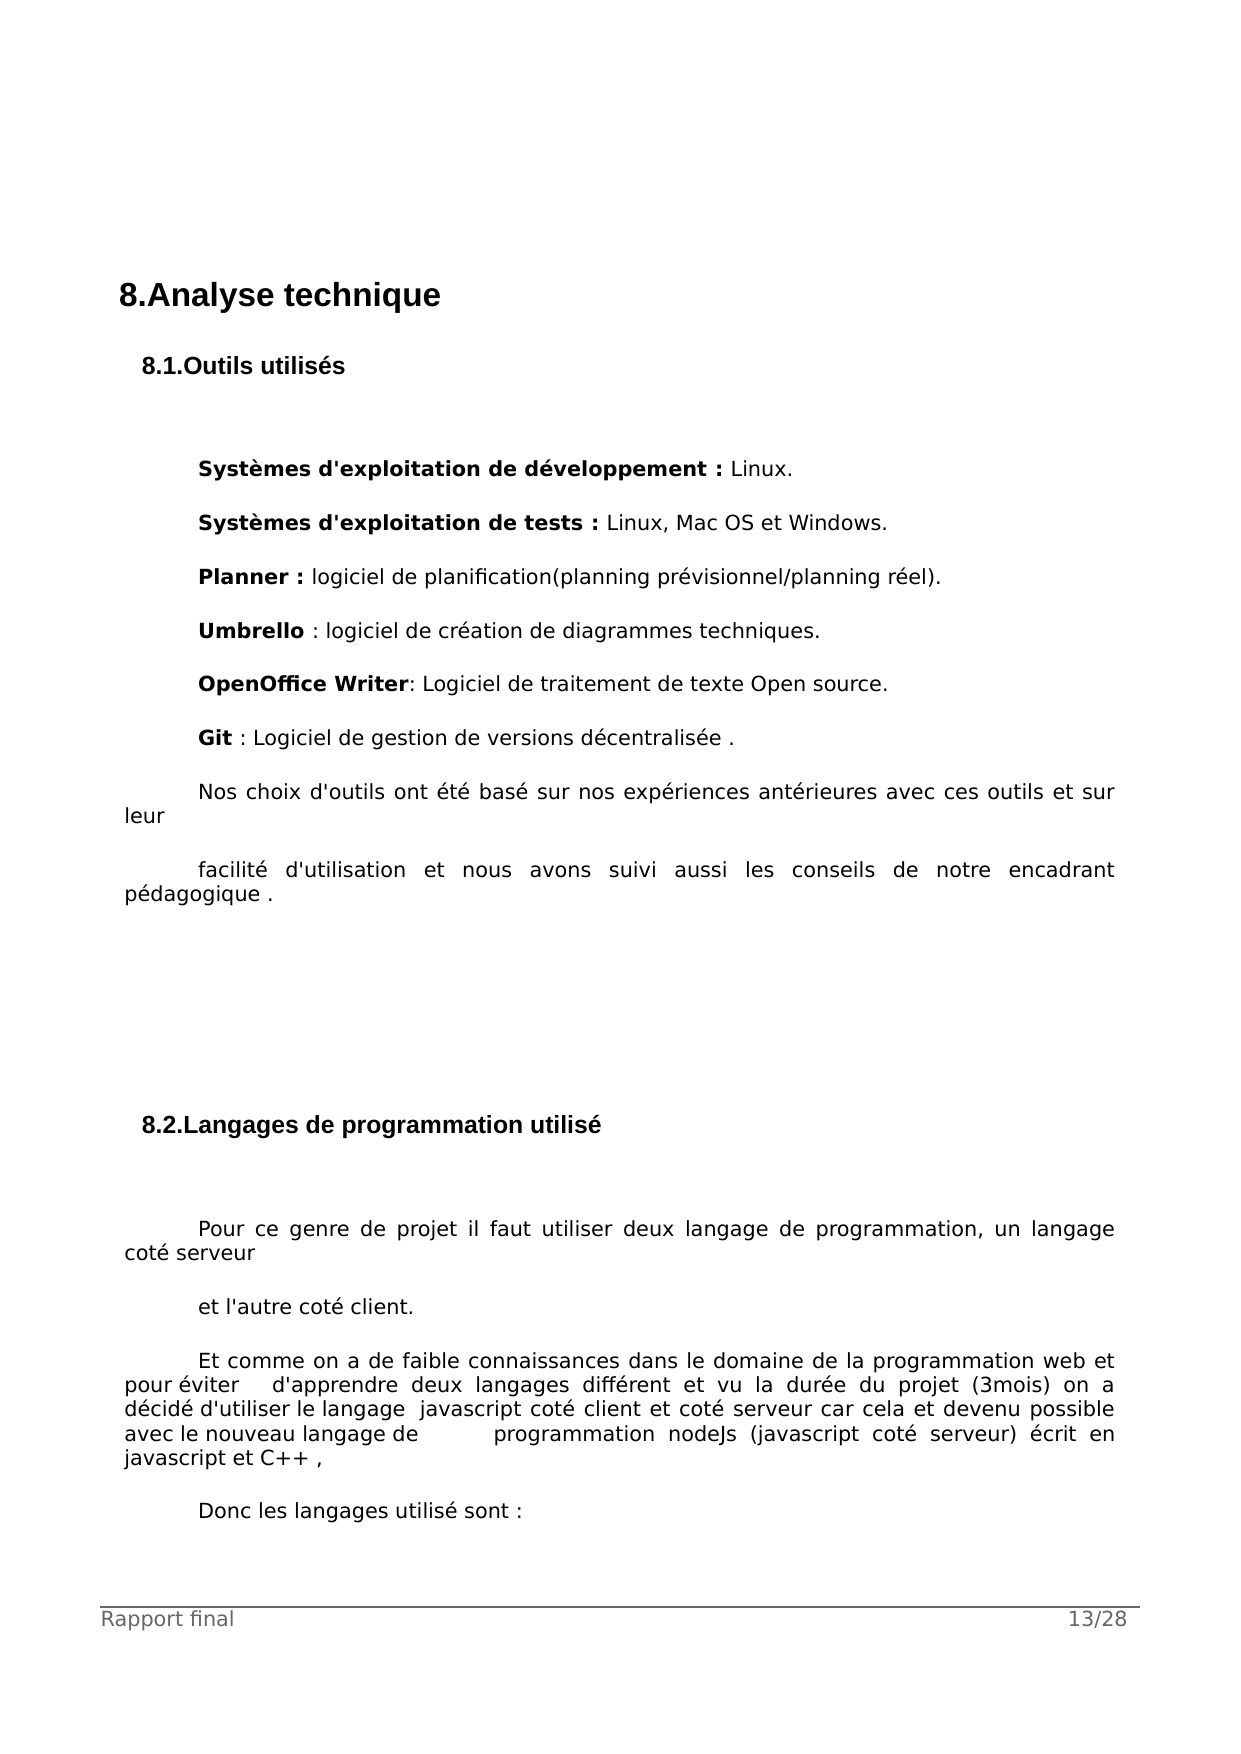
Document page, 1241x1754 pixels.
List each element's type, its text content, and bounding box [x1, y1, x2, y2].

text Systèmes d'exploitation de développement : Linux. [124, 457, 1116, 482]
subtitle 8.2.Langages de programmation utilisé [100, 1110, 1140, 1139]
text Pour ce genre de projet il faut utiliser deux langage de programmation, un langage coté serveur [124, 1217, 1116, 1266]
subtitle 8.1.Outils utilisés [100, 351, 1140, 379]
subtitle 8.Analyse technique [100, 275, 1140, 313]
text OpenOffice Writer: Logiciel de traitement de texte Open source. [124, 672, 1116, 697]
text Systèmes d'exploitation de tests : Linux, Mac OS et Windows. [124, 511, 1116, 535]
text Donc les langages utilisé sont : [124, 1499, 1116, 1524]
text facilité d'utilisation et nous avons suivi aussi les conseils de notre encadrant pédagogique . [124, 858, 1116, 906]
text Planner : logiciel de planification(planning prévisionnel/planning réel). [124, 565, 1116, 589]
text Nos choix d'outils ont été basé sur nos expériences antérieures avec ces outils et sur leur [124, 780, 1116, 828]
text Git : Logiciel de gestion de versions décentralisée . [124, 726, 1116, 750]
text Et comme on a de faible connaissances dans le domaine de la programmation web et pour éviter d'apprendre deux langages différent et vu la durée du projet (3mois) on a décidé d'utiliser le langage javascript coté client et coté serveur car cela et devenu possible avec le nouveau langage de programmation nodeJs (javascript coté serveur) écrit en javascript et C++ , [124, 1349, 1116, 1470]
text et l'autre coté client. [124, 1295, 1116, 1319]
text Umbrello : logiciel de création de diagrammes techniques. [124, 619, 1116, 643]
